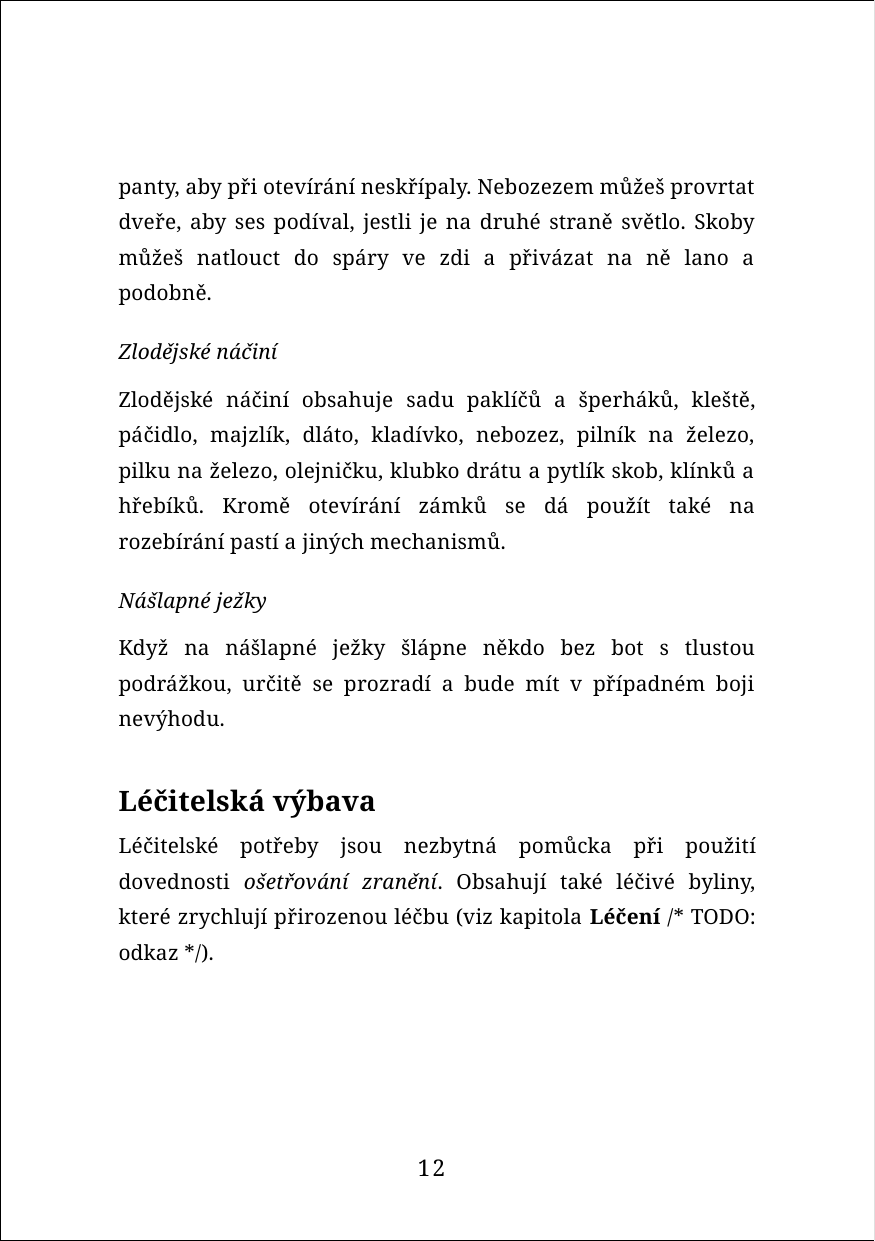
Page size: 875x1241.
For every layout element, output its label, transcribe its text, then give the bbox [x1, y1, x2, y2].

text Nášlapné ježky [118, 586, 756, 614]
subtitle Léčitelská výbava [118, 781, 756, 819]
text panty, aby při otevírání neskřípaly. Nebozezem můžeš provrtat dveře, aby ses podíval, jestli je na druhé straně světlo. Skoby můžeš natlouct do spáry ve zdi a přivázat na ně lano a podobně. [118, 172, 756, 307]
text Když na nášlapné ježky šlápne někdo bez bot s tlustou podrážkou, určitě se prozradí a bude mít v případném boji nevýhodu. [118, 633, 756, 733]
text Zlodějské náčiní [118, 337, 756, 366]
text Zlodějské náčiní obsahuje sadu paklíčů a šperháků, kleště, páčidlo, majzlík, dláto, kladívko, nebozez, pilník na železo, pilku na železo, olejničku, klubko drátu a pytlík skob, klínků a hřebíků. Kromě otevírání zámků se dá použít také na rozebírání pastí a jiných mechanismů. [118, 385, 756, 555]
text Léčitelské potřeby jsou nezbytná pomůcka při použití dovednosti ošetřování zranění. Obsahují také léčivé byliny, které zrychlují přirozenou léčbu (viz kapitola Léčení /* TODO: odkaz */). [118, 831, 756, 966]
